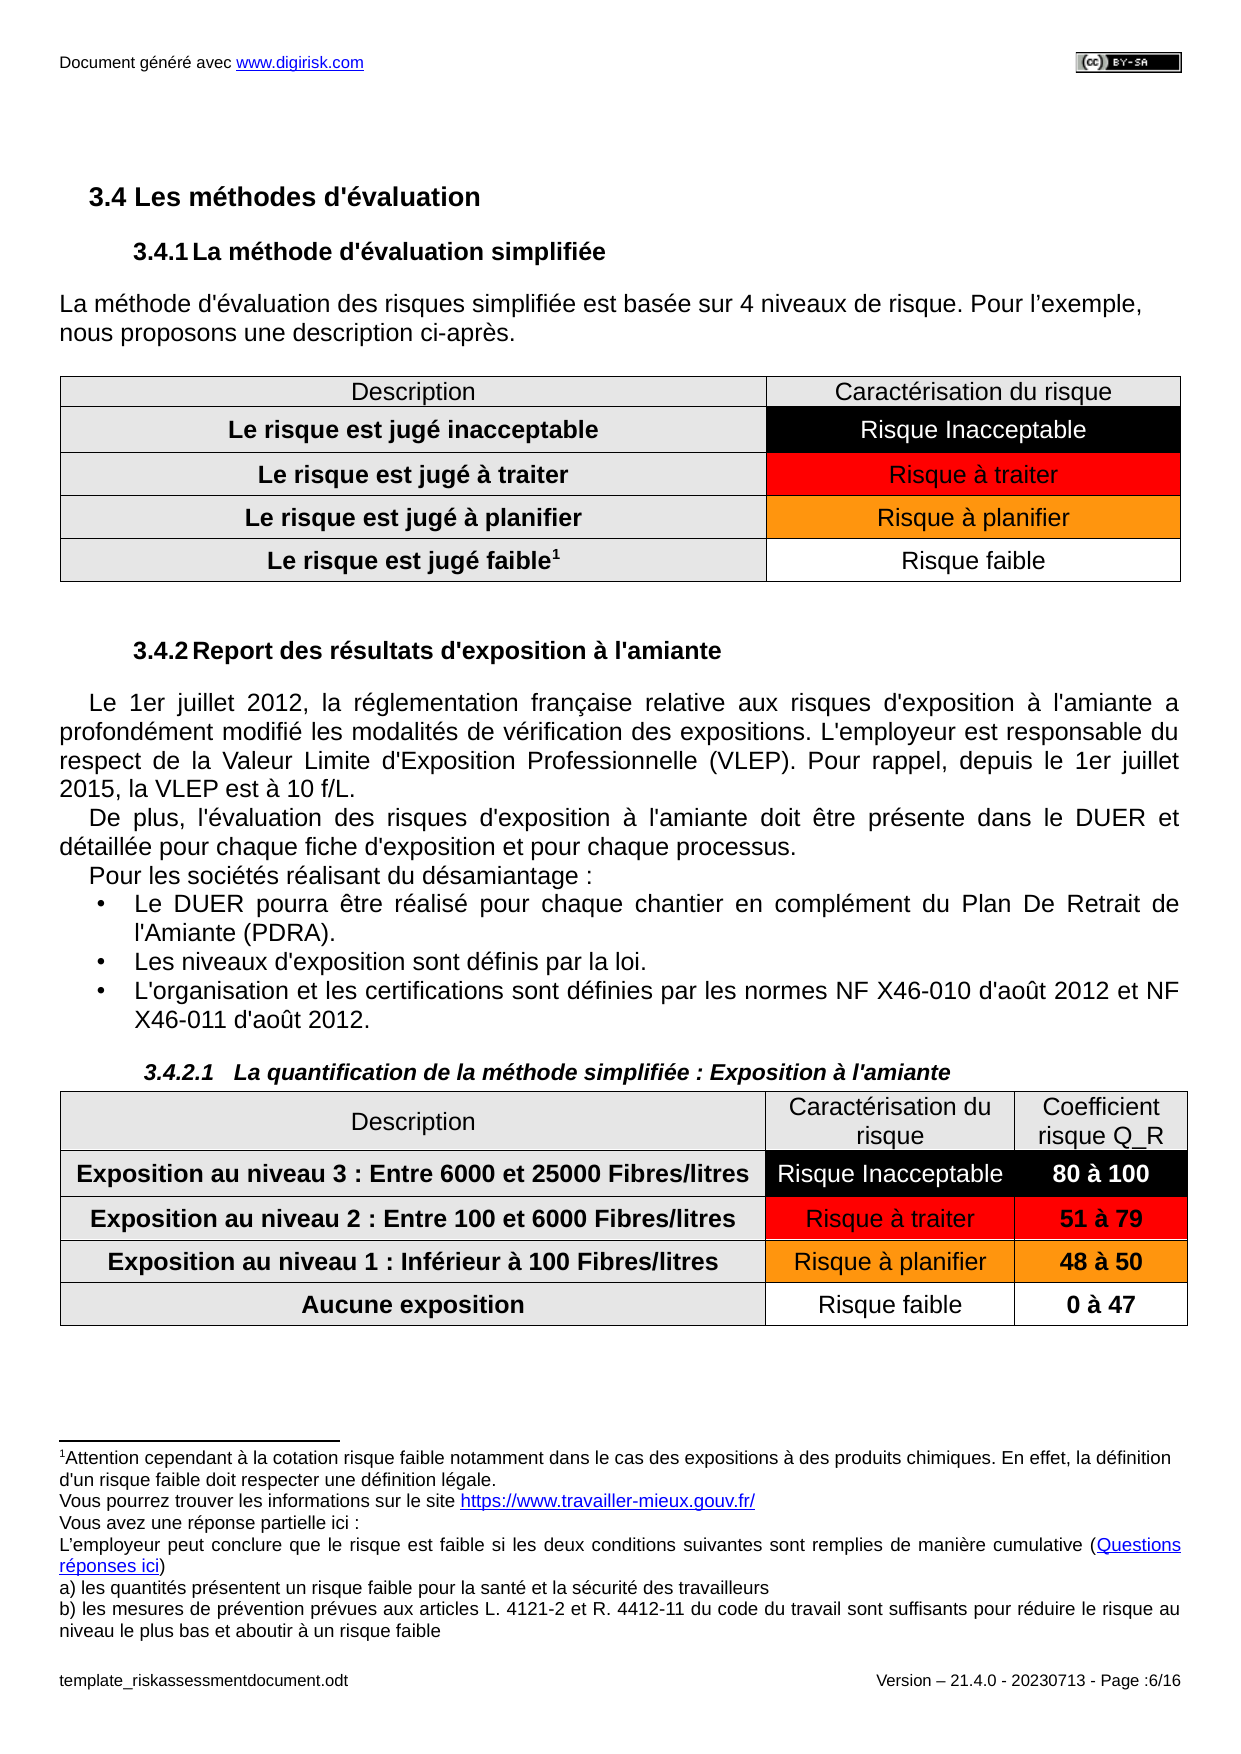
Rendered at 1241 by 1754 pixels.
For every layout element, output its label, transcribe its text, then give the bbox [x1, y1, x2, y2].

list Le DUER pourra être réalisé pour chaque chantier en complément du Plan De Retrait de l'Amiante (PDRA). [97, 889, 1181, 947]
table_cell Risque à traiter [766, 1197, 1014, 1239]
picture [1075, 52, 1182, 73]
subtitle Les méthodes d'évaluation [89, 181, 1181, 212]
table_cell Le risque est jugé à planifier [61, 496, 766, 538]
table_cell Le risque est jugé faible [61, 539, 766, 581]
table_header Description [61, 377, 766, 406]
text Pour les sociétés réalisant du désamiantage : [59, 861, 1181, 889]
table_cell Aucune exposition [61, 1283, 765, 1325]
table_cell Risque Inacceptable [766, 1151, 1014, 1196]
table_cell 0 à 47 [1015, 1283, 1187, 1325]
list Les niveaux d'exposition sont définis par la loi. [97, 947, 1181, 976]
table_cell Le risque est jugé inacceptable [61, 407, 766, 452]
subtitle La quantification de la méthode simplifiée : Exposition à l'amiante [144, 1058, 1181, 1085]
table_cell 80 à 100 [1015, 1151, 1187, 1196]
table_cell Risque à traiter [767, 453, 1180, 495]
table_cell Risque Inacceptable [767, 407, 1180, 452]
subtitle La méthode d'évaluation simplifiée [133, 237, 1181, 266]
table_cell Risque à planifier [766, 1241, 1014, 1282]
subtitle Report des résultats d'exposition à l'amiante [133, 636, 1181, 664]
table_cell Risque faible [766, 1283, 1014, 1325]
text Le 1er juillet 2012, la réglementation française relative aux risques d'exposition à l'amiante a profondément modifié les modalités de vérification des expositions. L'employeur est responsable du respect de la Valeur Limite d'Exposition Professionnelle (VLEP). Pour rappel, depuis le 1er juillet 2015, la VLEP est à 10 f/L. [59, 688, 1181, 803]
table_header Caractérisation du risque [767, 377, 1180, 406]
table_header Description [61, 1092, 765, 1149]
table_cell Exposition au niveau 1 : Inférieur à 100 Fibres/litres [61, 1241, 765, 1282]
table_cell Le risque est jugé à traiter [61, 453, 766, 495]
text De plus, l'évaluation des risques d'exposition à l'amiante doit être présente dans le DUER et détaillée pour chaque fiche d'exposition et pour chaque processus. [59, 803, 1181, 861]
table_cell Risque faible [767, 539, 1180, 581]
table_cell Exposition au niveau 3 : Entre 6000 et 25000 Fibres/litres [61, 1151, 765, 1196]
table_cell Exposition au niveau 2 : Entre 100 et 6000 Fibres/litres [61, 1197, 765, 1239]
table_header Coefficient risque Q_R [1015, 1092, 1187, 1149]
table_cell 48 à 50 [1015, 1241, 1187, 1282]
text La méthode d'évaluation des risques simplifiée est basée sur 4 niveaux de risque. Pour l’exemple, nous proposons une description ci-après. [59, 289, 1181, 347]
table_cell Risque à planifier [767, 496, 1180, 538]
list L'organisation et les certifications sont définies par les normes NF X46-010 d'août 2012 et NF X46-011 d'août 2012. [97, 976, 1181, 1033]
table_header Caractérisation du risque [766, 1092, 1014, 1149]
table_cell 51 à 79 [1015, 1197, 1187, 1239]
